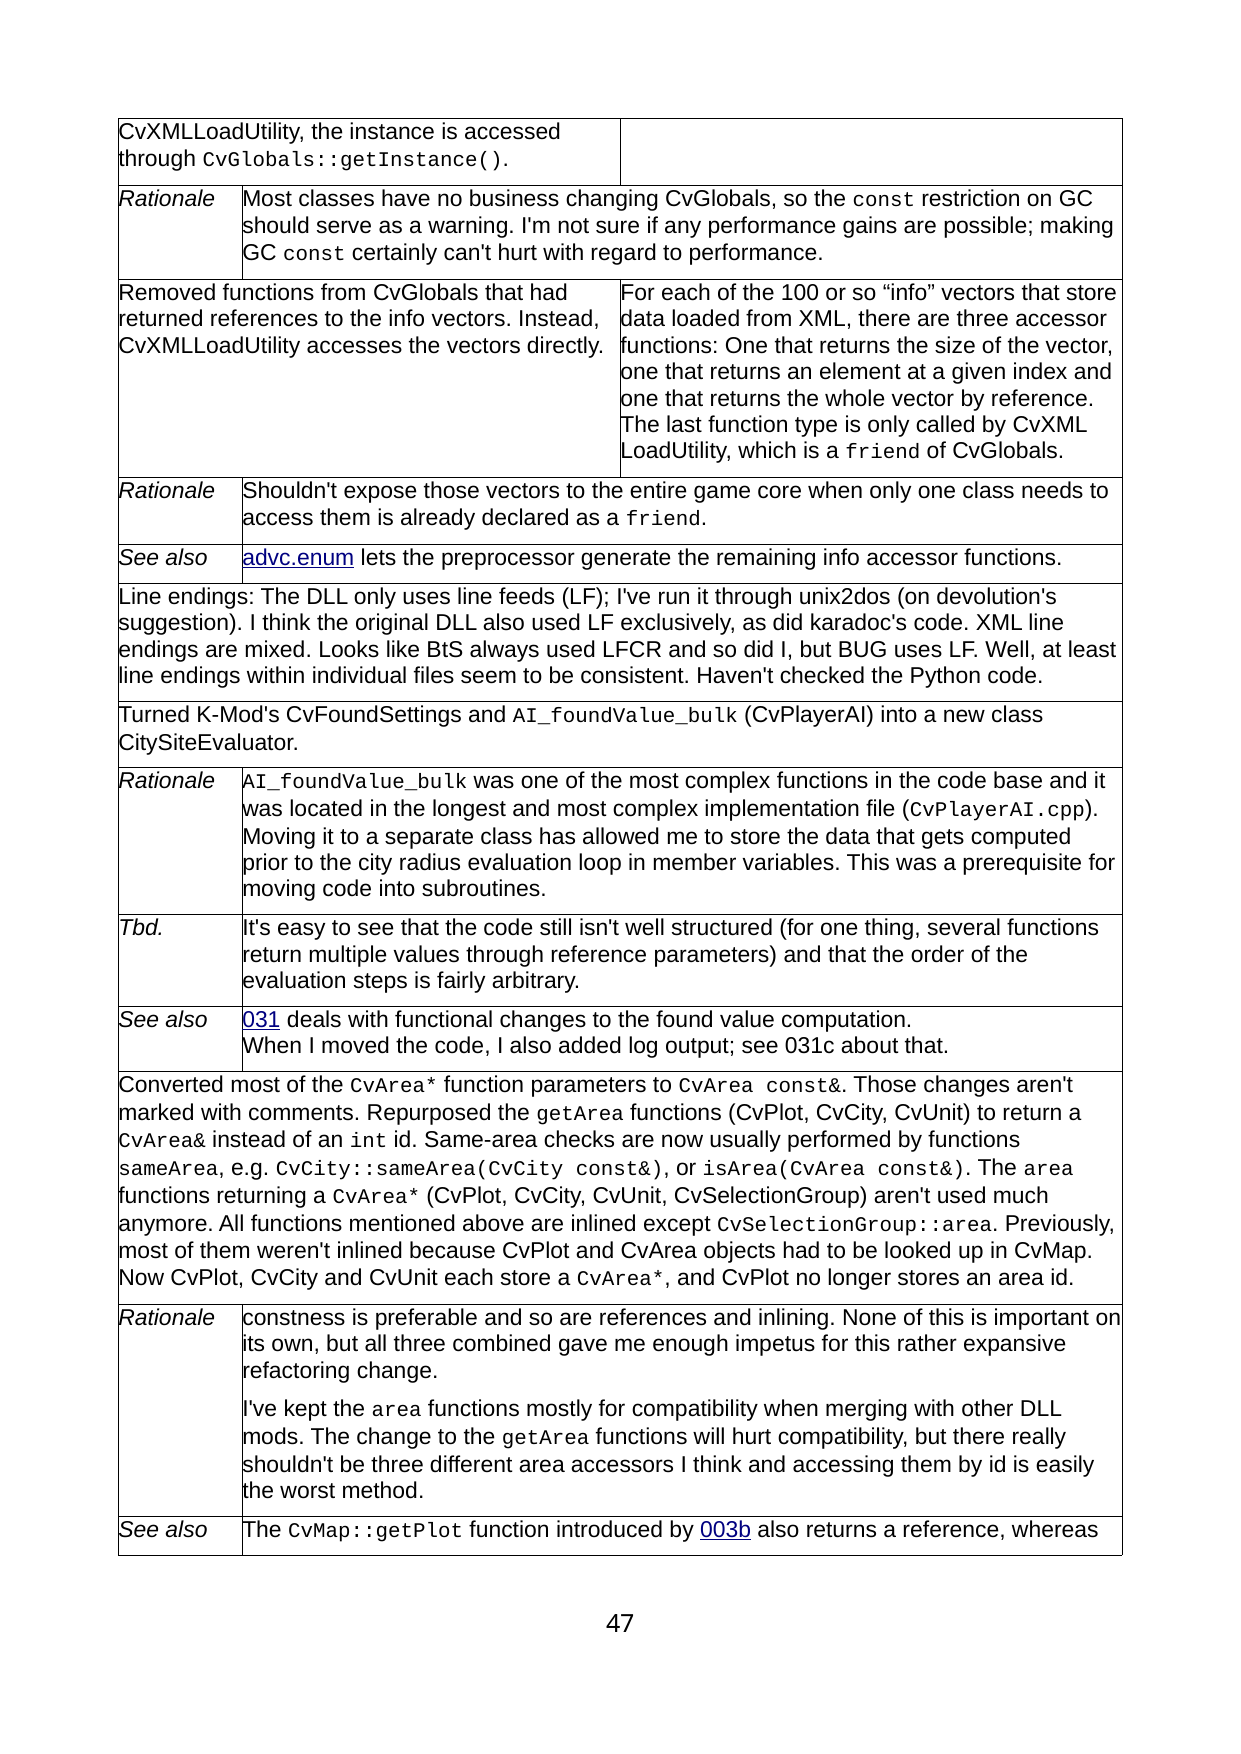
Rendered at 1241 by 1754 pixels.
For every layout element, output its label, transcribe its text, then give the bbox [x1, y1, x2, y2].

table_cell AI_foundValue_bulk was one of the most complex functions in the code base and it was located in the longest and most complex implementation file (CvPlayerAI.cpp). Moving it to a separate class has allowed me to store the data that gets computed prior to the city radius evaluation loop in member variables. This was a prerequisite for moving code into subroutines. [243, 768, 1122, 914]
table_cell Rationale [119, 768, 242, 914]
table_cell For each of the 100 or so “info” vectors that store data loaded from XML, there are three accessor functions: One that returns the size of the vector, one that returns an element at a given index and one that returns the whole vector by reference. The last function type is only called by CvXML LoadUtility, which is a friend of CvGlobals. [621, 280, 1122, 477]
table_cell [621, 119, 1122, 185]
table_cell advc.enum lets the preprocessor generate the remaining info accessor functions. [243, 545, 1122, 583]
table_cell constness is preferable and so are references and inlining. None of this is important on its own, but all three combined gave me enough impetus for this rather expansive refactoring change. I've kept the area functions mostly for compatibility when merging with other DLL mods. The change to the getArea functions will hurt compatibility, but there really shouldn't be three different area accessors I think and accessing them by id is easily the worst method. [243, 1305, 1122, 1516]
table_cell Converted most of the CvArea* function parameters to CvArea const&. Those changes aren't marked with comments. Repurposed the getArea functions (CvPlot, CvCity, CvUnit) to return a CvArea& instead of an int id. Same-area checks are now usually performed by functions sameArea, e.g. CvCity::sameArea(CvCity const&), or isArea(CvArea const&). The area functions returning a CvArea* (CvPlot, CvCity, CvUnit, CvSelectionGroup) aren't used much anymore. All functions mentioned above are inlined except CvSelectionGroup::area. Previously, most of them weren't inlined because CvPlot and CvArea objects had to be looked up in CvMap. Now CvPlot, CvCity and CvUnit each store a CvArea*, and CvPlot no longer stores an area id. [119, 1072, 1122, 1304]
table_cell It's easy to see that the code still isn't well structured (for one thing, several functions return multiple values through reference parameters) and that the order of the evaluation steps is fairly arbitrary. [243, 915, 1122, 1006]
table_cell Line endings: The DLL only uses line feeds (LF); I've run it through unix2dos (on devolution's suggestion). I think the original DLL also used LF exclusively, as did karadoc's code. XML line endings are mixed. Looks like BtS always used LFCR and so did I, but BUG uses LF. Well, at least line endings within individual files seem to be consistent. Haven't checked the Python code. [119, 584, 1122, 701]
table_cell See also [119, 1517, 242, 1555]
table_cell Rationale [119, 478, 242, 544]
table_cell 031 deals with functional changes to the found value computation. When I moved the code, I also added log output; see 031c about that. [243, 1007, 1122, 1071]
table_cell CvXMLLoadUtility, the instance is accessed through CvGlobals::getInstance(). [119, 119, 620, 185]
table_cell See also [119, 1007, 242, 1071]
table_cell Shouldn't expose those vectors to the entire game core when only one class needs to access them is already declared as a friend. [243, 478, 1122, 544]
table_cell The CvMap::getPlot function introduced by 003b also returns a reference, whereas [243, 1517, 1122, 1555]
table_cell Tbd. [119, 915, 242, 1006]
table_cell Removed functions from CvGlobals that had returned references to the info vectors. Instead, CvXMLLoadUtility accesses the vectors directly. [119, 280, 620, 477]
table_cell Turned K-Mod's CvFoundSettings and AI_foundValue_bulk (CvPlayerAI) into a new class CitySiteEvaluator. [119, 702, 1122, 767]
table_cell Rationale [119, 186, 242, 279]
table_cell Rationale [119, 1305, 242, 1516]
table_cell See also [119, 545, 242, 583]
table_cell Most classes have no business changing CvGlobals, so the const restriction on GC should serve as a warning. I'm not sure if any performance gains are possible; making GC const certainly can't hurt with regard to performance. [243, 186, 1122, 279]
